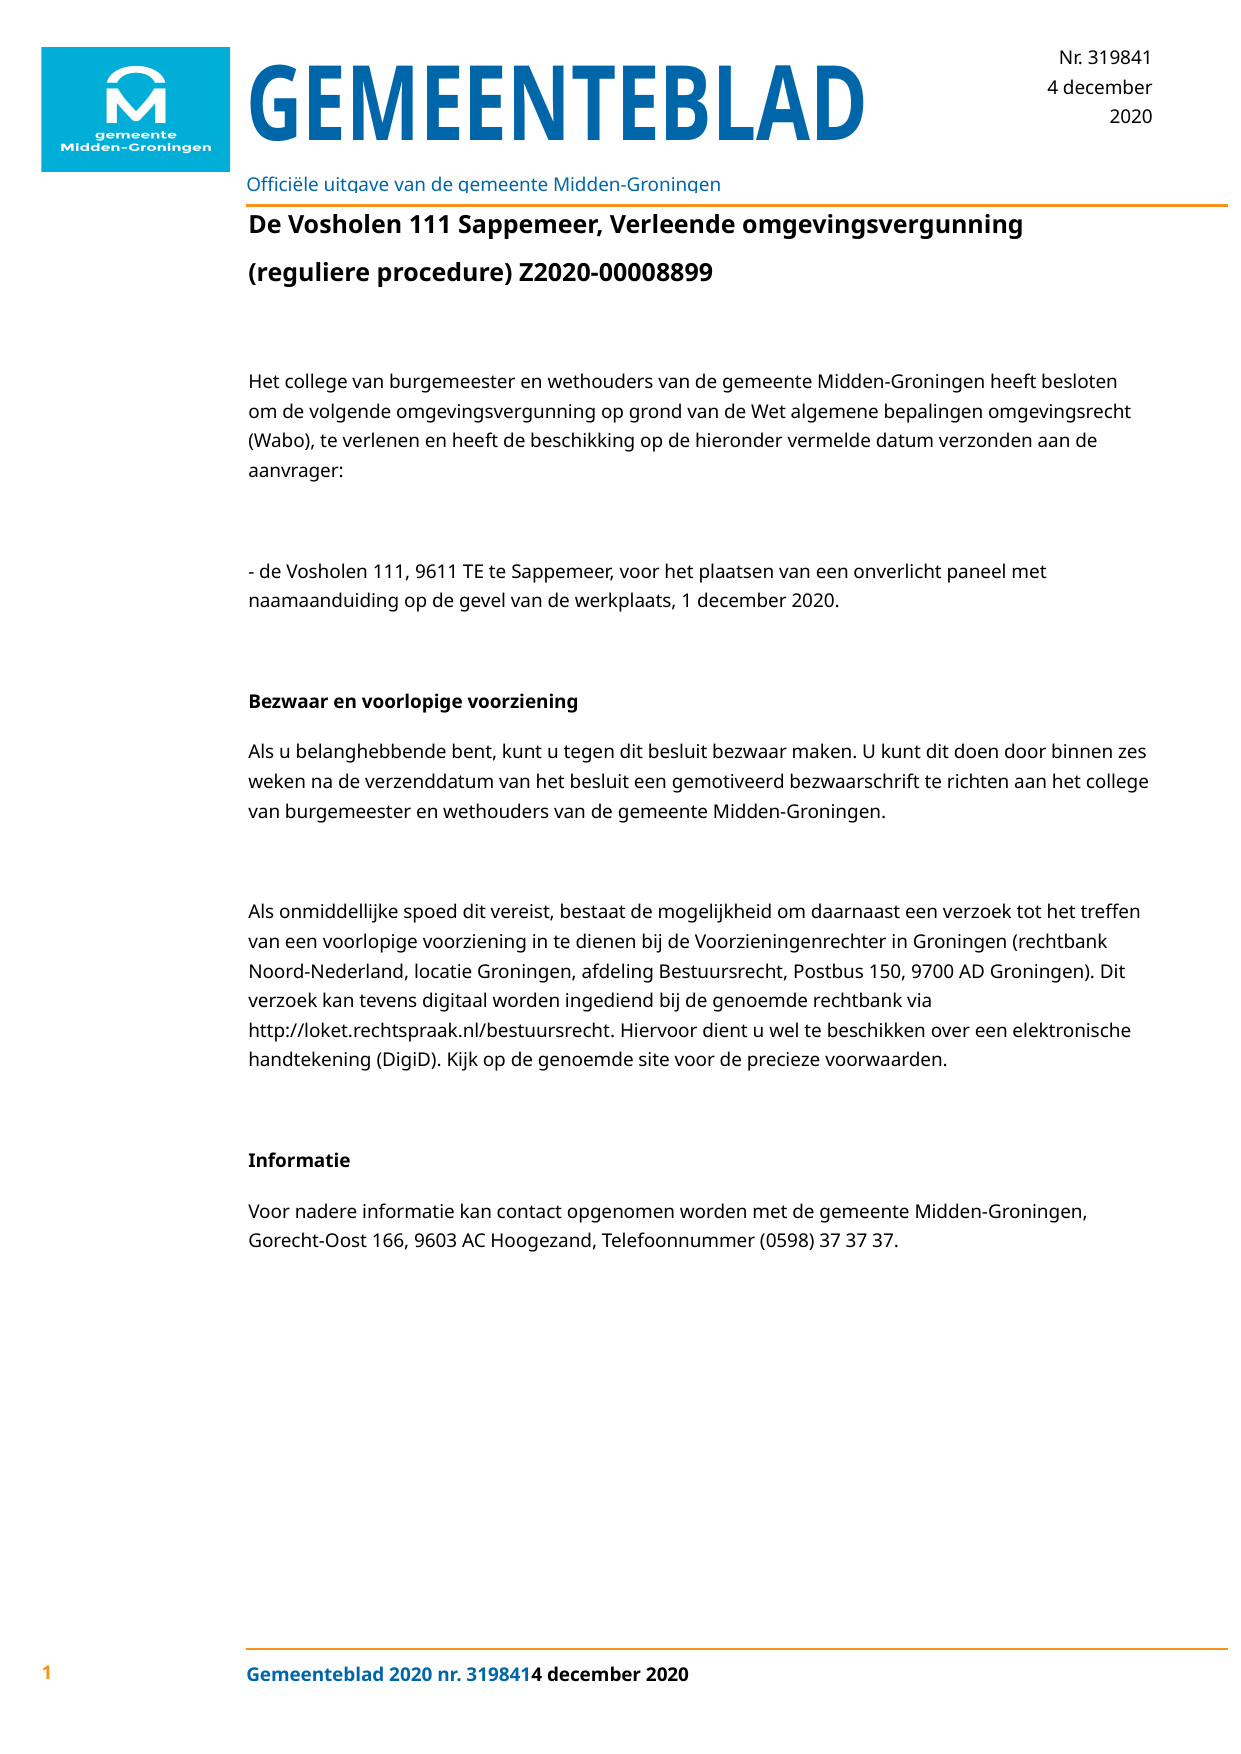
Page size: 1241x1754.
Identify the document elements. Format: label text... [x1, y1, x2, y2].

text Voor nadere informatie kan contact opgenomen worden met de gemeente Midden-Groningen, Gorecht-Oost 166, 9603 AC Hoogezand, Telefoonnummer (0598) 37 37 37. [248, 1198, 1152, 1253]
text - de Vosholen 111, 9611 TE te Sappemeer, voor het plaatsen van een onverlicht paneel met naamaanduiding op de gevel van de werkplaats, 1 december 2020. [248, 558, 1152, 613]
picture [184, 146, 190, 153]
text De Vosholen 111 Sappemeer, Verleende omgevingsvergunning (reguliere procedure) Z2020-00008899 [248, 207, 1152, 288]
text Als onmiddellijke spoed dit vereist, bestaat de mogelijkheid om daarnaast een verzoek tot het treffen van een voorlopige voorziening in te dienen bij de Voorzieningenrechter in Groningen (rechtbank Noord-Nederland, locatie Groningen, afdeling Bestuursrecht, Postbus 150, 9700 AD Groningen). Dit verzoek kan tevens digitaal worden ingediend bij de genoemde rechtbank via http://loket.rechtspraak.nl/bestuursrecht. Hiervoor dient u wel te beschikken over een elektronische handtekening (DigiD). Kijk op de genoemde site voor de precieze voorwaarden. [248, 899, 1152, 1072]
text Bezwaar en voorlopige voorziening [248, 688, 1152, 714]
picture [107, 89, 165, 122]
text Informatie [248, 1147, 1152, 1173]
text Het college van burgemeester en wethouders van de gemeente Midden-Groningen heeft besloten om de volgende omgevingsvergunning op grond van de Wet algemene bepalingen omgevingsrecht (Wabo), te verlenen en heeft de beschikking op de hieronder vermelde datum verzonden aan de aanvrager: [248, 368, 1152, 483]
picture [108, 66, 164, 82]
text Als u belanghebbende bent, kunt u tegen dit besluit bezwaar maken. U kunt dit doen door binnen zes weken na de verzenddatum van het besluit een gemotiveerd bezwaarschrift te richten aan het college van burgemeester en wethouders van de gemeente Midden-Groningen. [248, 739, 1152, 824]
